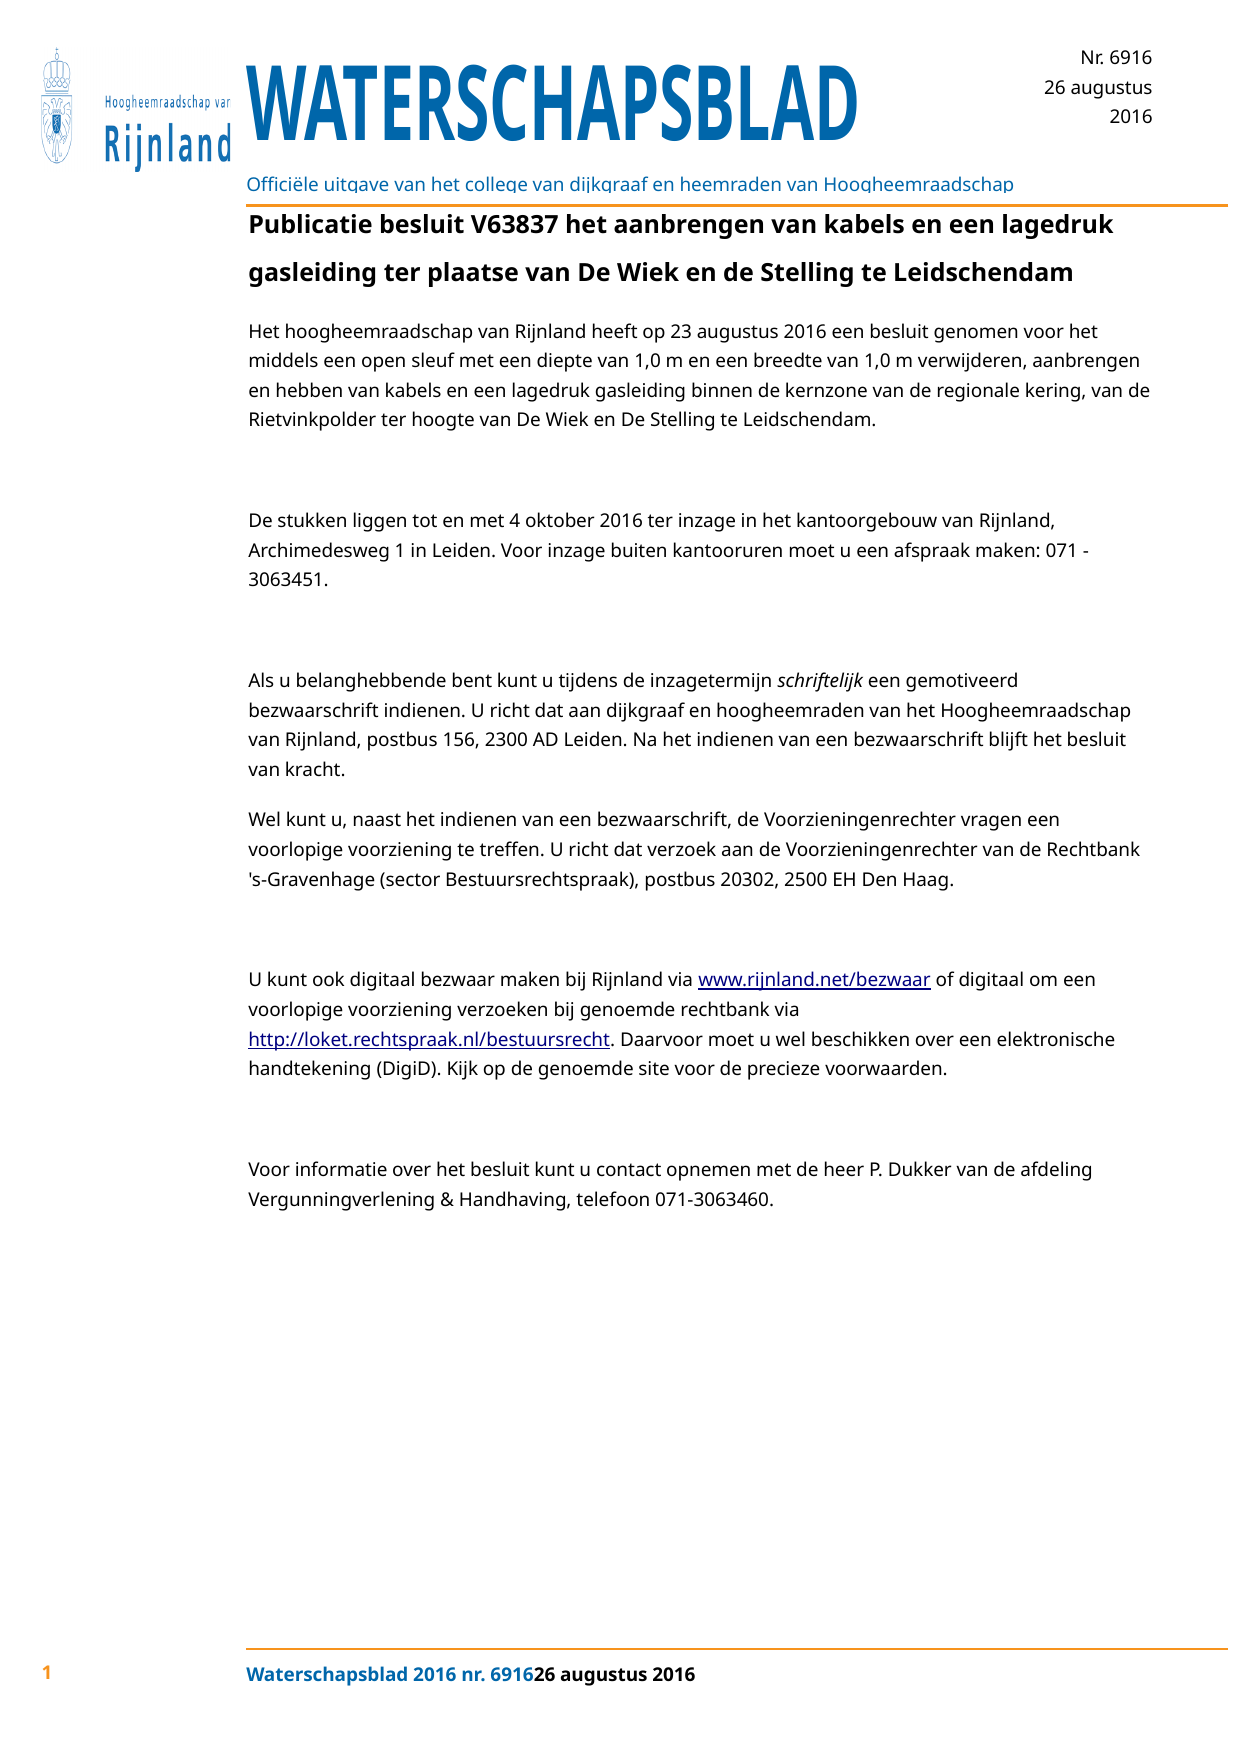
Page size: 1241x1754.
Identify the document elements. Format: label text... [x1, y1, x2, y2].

text U kunt ook digitaal bezwaar maken bij Rijnland via www.rijnland.net/bezwaar of digitaal om een voorlopige voorziening verzoeken bij genoemde rechtbank via http://loket.rechtspraak.nl/bestuursrecht. Daarvoor moet u wel beschikken over een elektronische handtekening (DigiD). Kijk op de genoemde site voor de precieze voorwaarden. [248, 967, 1152, 1081]
text Publicatie besluit V63837 het aanbrengen van kabels en een lagedruk gasleiding ter plaatse van De Wiek en de Stelling te Leidschendam [248, 207, 1152, 288]
text De stukken liggen tot en met 4 oktober 2016 ter inzage in het kantoorgebouw van Rijnland, Archimedesweg 1 in Leiden. Voor inzage buiten kantooruren moet u een afspraak maken: 071 - 3063451. [248, 507, 1152, 592]
text Als u belanghebbende bent kunt u tijdens de inzagetermijn schriftelijk een gemotiveerd bezwaarschrift indienen. U richt dat aan dijkgraaf en hoogheemraden van het Hoogheemraadschap van Rijnland, postbus 156, 2300 AD Leiden. Na het indienen van een bezwaarschrift blijft het besluit van kracht. [248, 667, 1152, 782]
picture [41, 47, 231, 172]
text Het hoogheemraadschap van Rijnland heeft op 23 augustus 2016 een besluit genomen voor het middels een open sleuf met een diepte van 1,0 m en een breedte van 1,0 m verwijderen, aanbrengen en hebben van kabels en een lagedruk gasleiding binnen de kernzone van de regionale kering, van de Rietvinkpolder ter hoogte van De Wiek en De Stelling te Leidschendam. [248, 318, 1152, 432]
text Wel kunt u, naast het indienen van een bezwaarschrift, de Voorzieningenrechter vragen een voorlopige voorziening te treffen. U richt dat verzoek aan de Voorzieningenrechter van de Rechtbank 's-Gravenhage (sector Bestuursrechtspraak), postbus 20302, 2500 EH Den Haag. [248, 807, 1152, 892]
text Voor informatie over het besluit kunt u contact opnemen met de heer P. Dukker van de afdeling Vergunningverlening & Handhaving, telefoon 071-3063460. [248, 1156, 1152, 1212]
